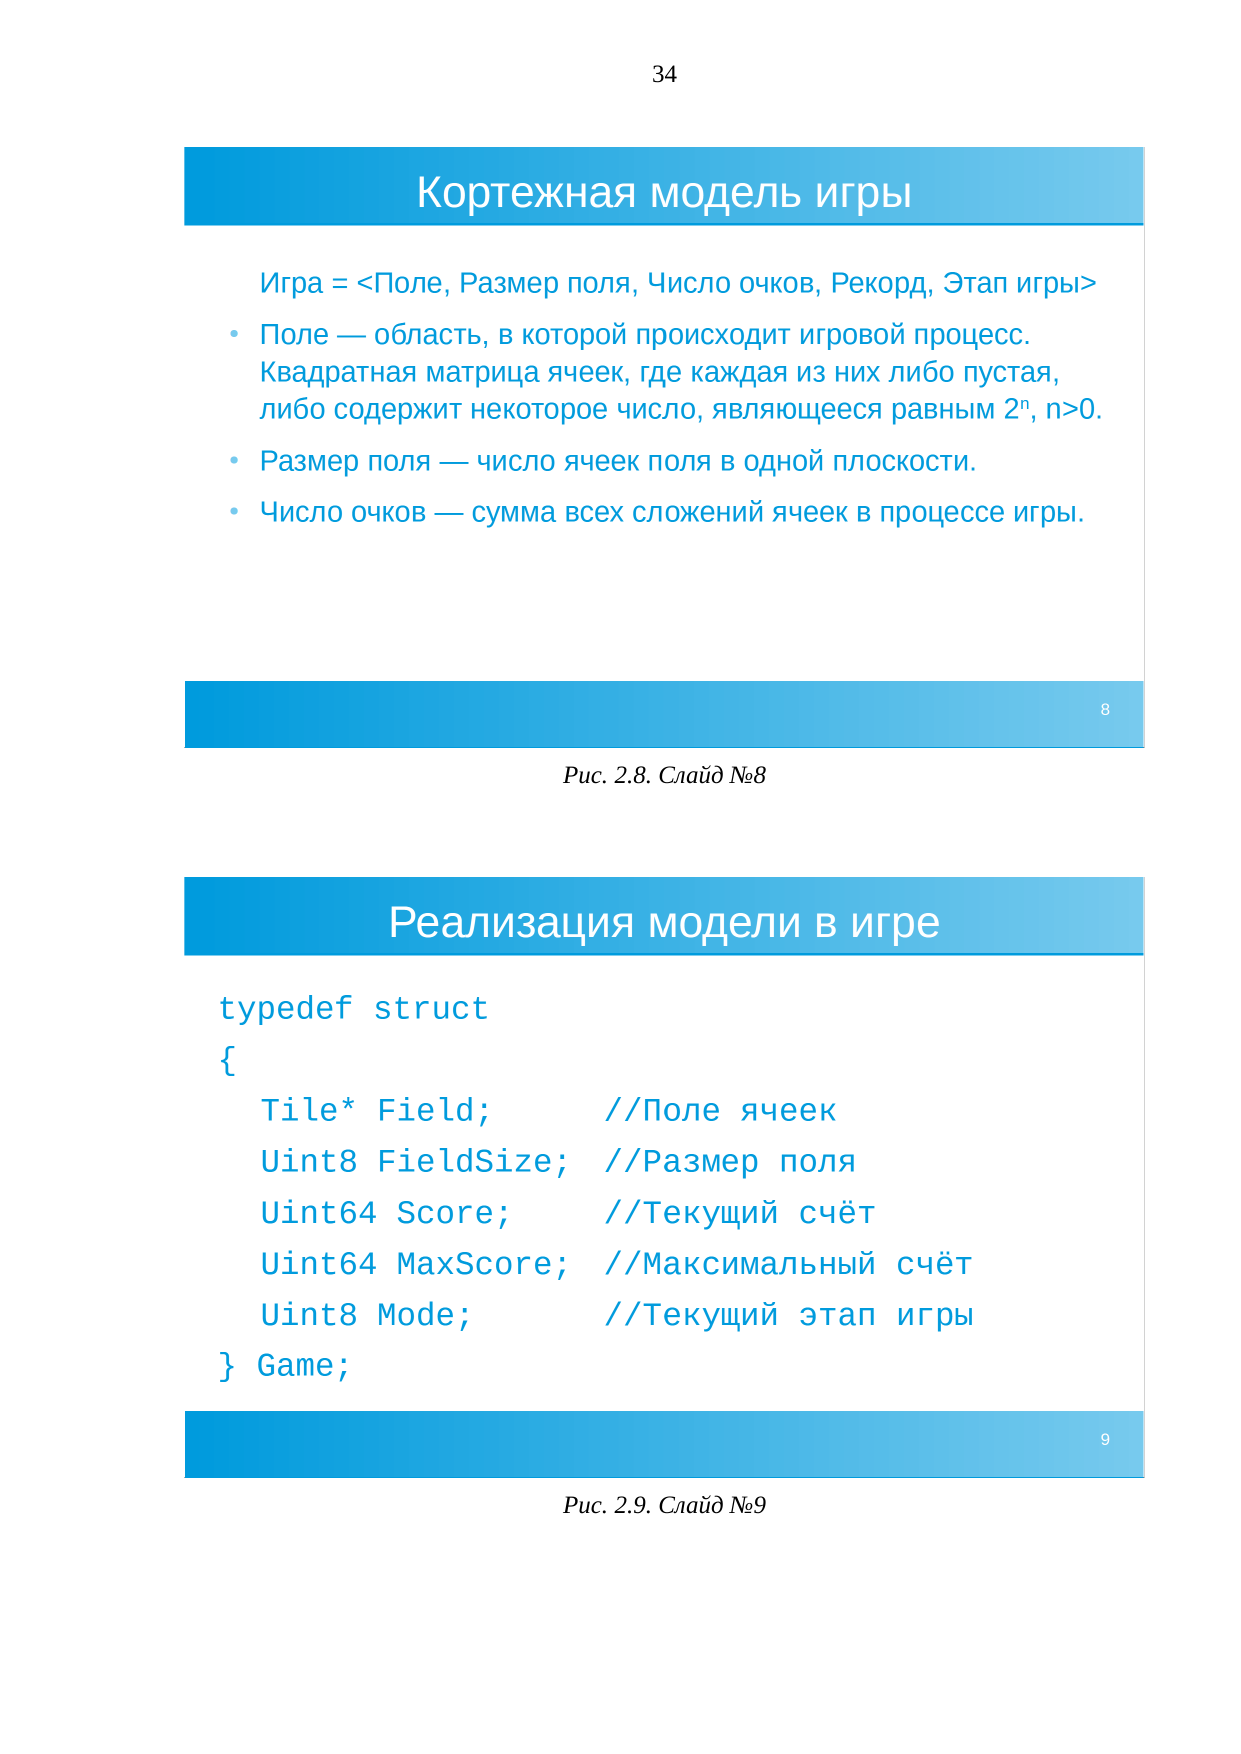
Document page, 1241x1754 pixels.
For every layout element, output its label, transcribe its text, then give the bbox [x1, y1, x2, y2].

picture [184, 147, 1145, 748]
picture [184, 877, 1145, 1478]
text Рис. 2.8. Слайд №8 [184, 748, 1144, 788]
text Рис. 2.9. Слайд №9 [184, 1478, 1144, 1518]
